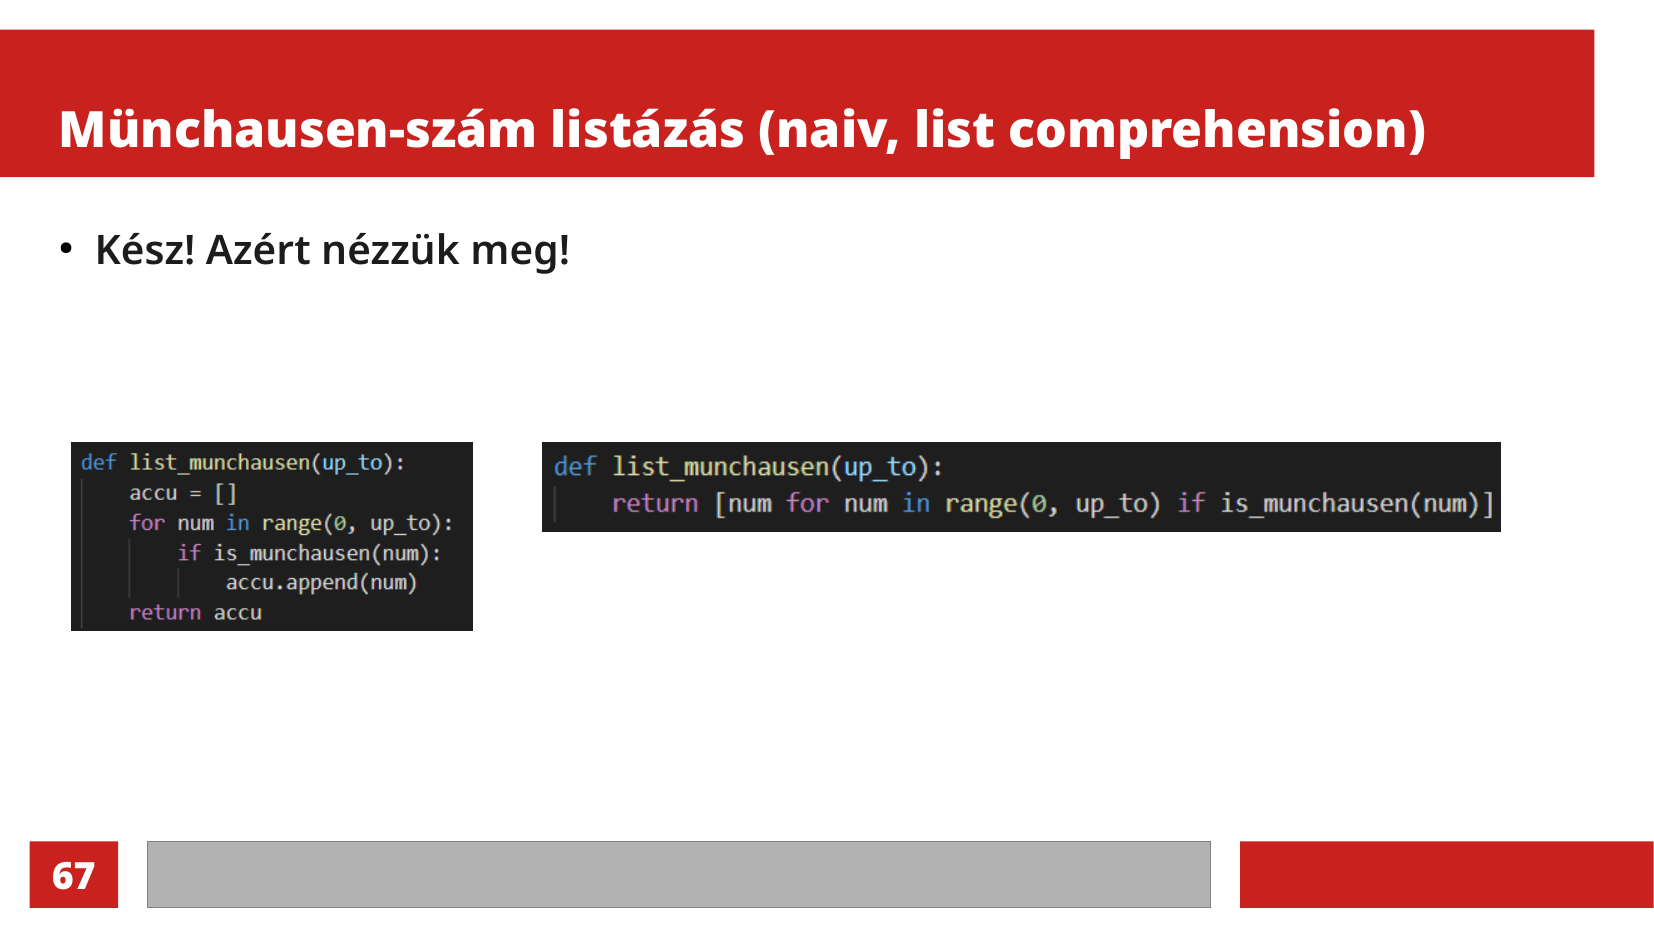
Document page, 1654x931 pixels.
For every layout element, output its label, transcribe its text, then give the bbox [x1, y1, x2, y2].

list Kész! Azért nézzük meg! [59, 221, 1565, 443]
picture [71, 442, 473, 631]
picture [542, 442, 1501, 532]
title Münchausen-szám listázás (naiv, list comprehension) [59, 44, 1595, 163]
